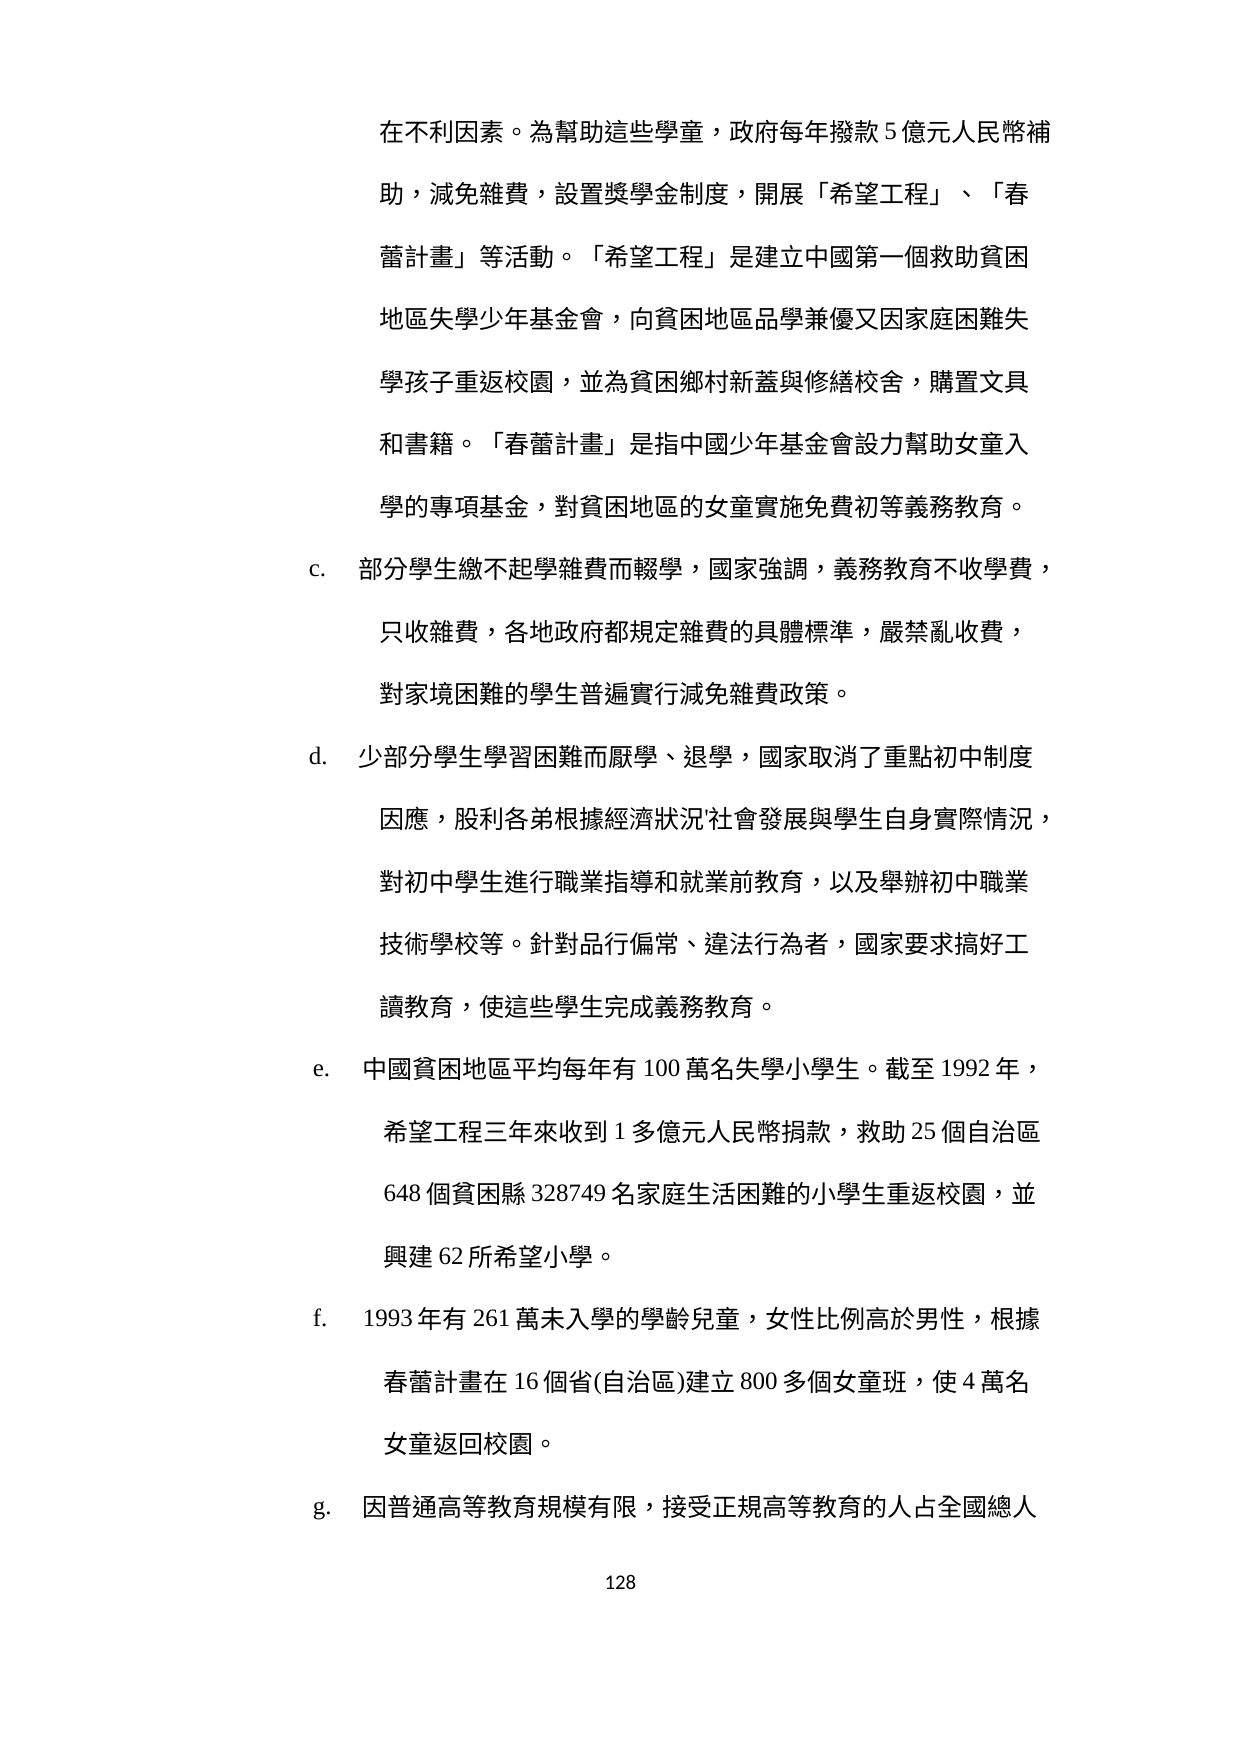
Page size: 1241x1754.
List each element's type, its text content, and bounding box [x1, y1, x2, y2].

list 部分學生繳不起學雜費而輟學，國家強調，義務教育不收學費，只收雜費，各地政府都規定雜費的具體標準，嚴禁亂收費，對家境困難的學生普遍實行減免雜費政策。 [308, 526, 1053, 714]
list 少部分學生學習困難而厭學、退學，國家取消了重點初中制度因應，股利各弟根據經濟狀況'社會發展與學生自身實際情況，對初中學生進行職業指導和就業前教育，以及舉辦初中職業技術學校等。針對品行偏常、違法行為者，國家要求搞好工讀教育，使這些學生完成義務教育。 [308, 714, 1053, 1026]
list 在不利因素。為幫助這些學童，政府每年撥款5億元人民幣補助，減免雜費，設置獎學金制度，開展「希望工程」、「春蕾計畫」等活動。「希望工程」是建立中國第一個救助貧困地區失學少年基金會，向貧困地區品學兼優又因家庭困難失學孩子重返校園，並為貧困鄉村新蓋與修繕校舍，購置文具和書籍。「春蕾計畫」是指中國少年基金會設力幫助女童入學的專項基金，對貧困地區的女童實施免費初等義務教育。 [308, 89, 1053, 526]
list 中國貧困地區平均每年有100萬名失學小學生。截至1992年，希望工程三年來收到1多億元人民幣捐款，救助25個自治區648個貧困縣328749名家庭生活困難的小學生重返校園，並興建62所希望小學。 [313, 1026, 1053, 1276]
list 1993年有261萬未入學的學齡兒童，女性比例高於男性，根據春蕾計畫在16個省(自治區)建立800多個女童班，使4萬名女童返回校園。 [313, 1276, 1053, 1464]
list 因普通高等教育規模有限，接受正規高等教育的人占全國總人 [313, 1464, 1053, 1526]
